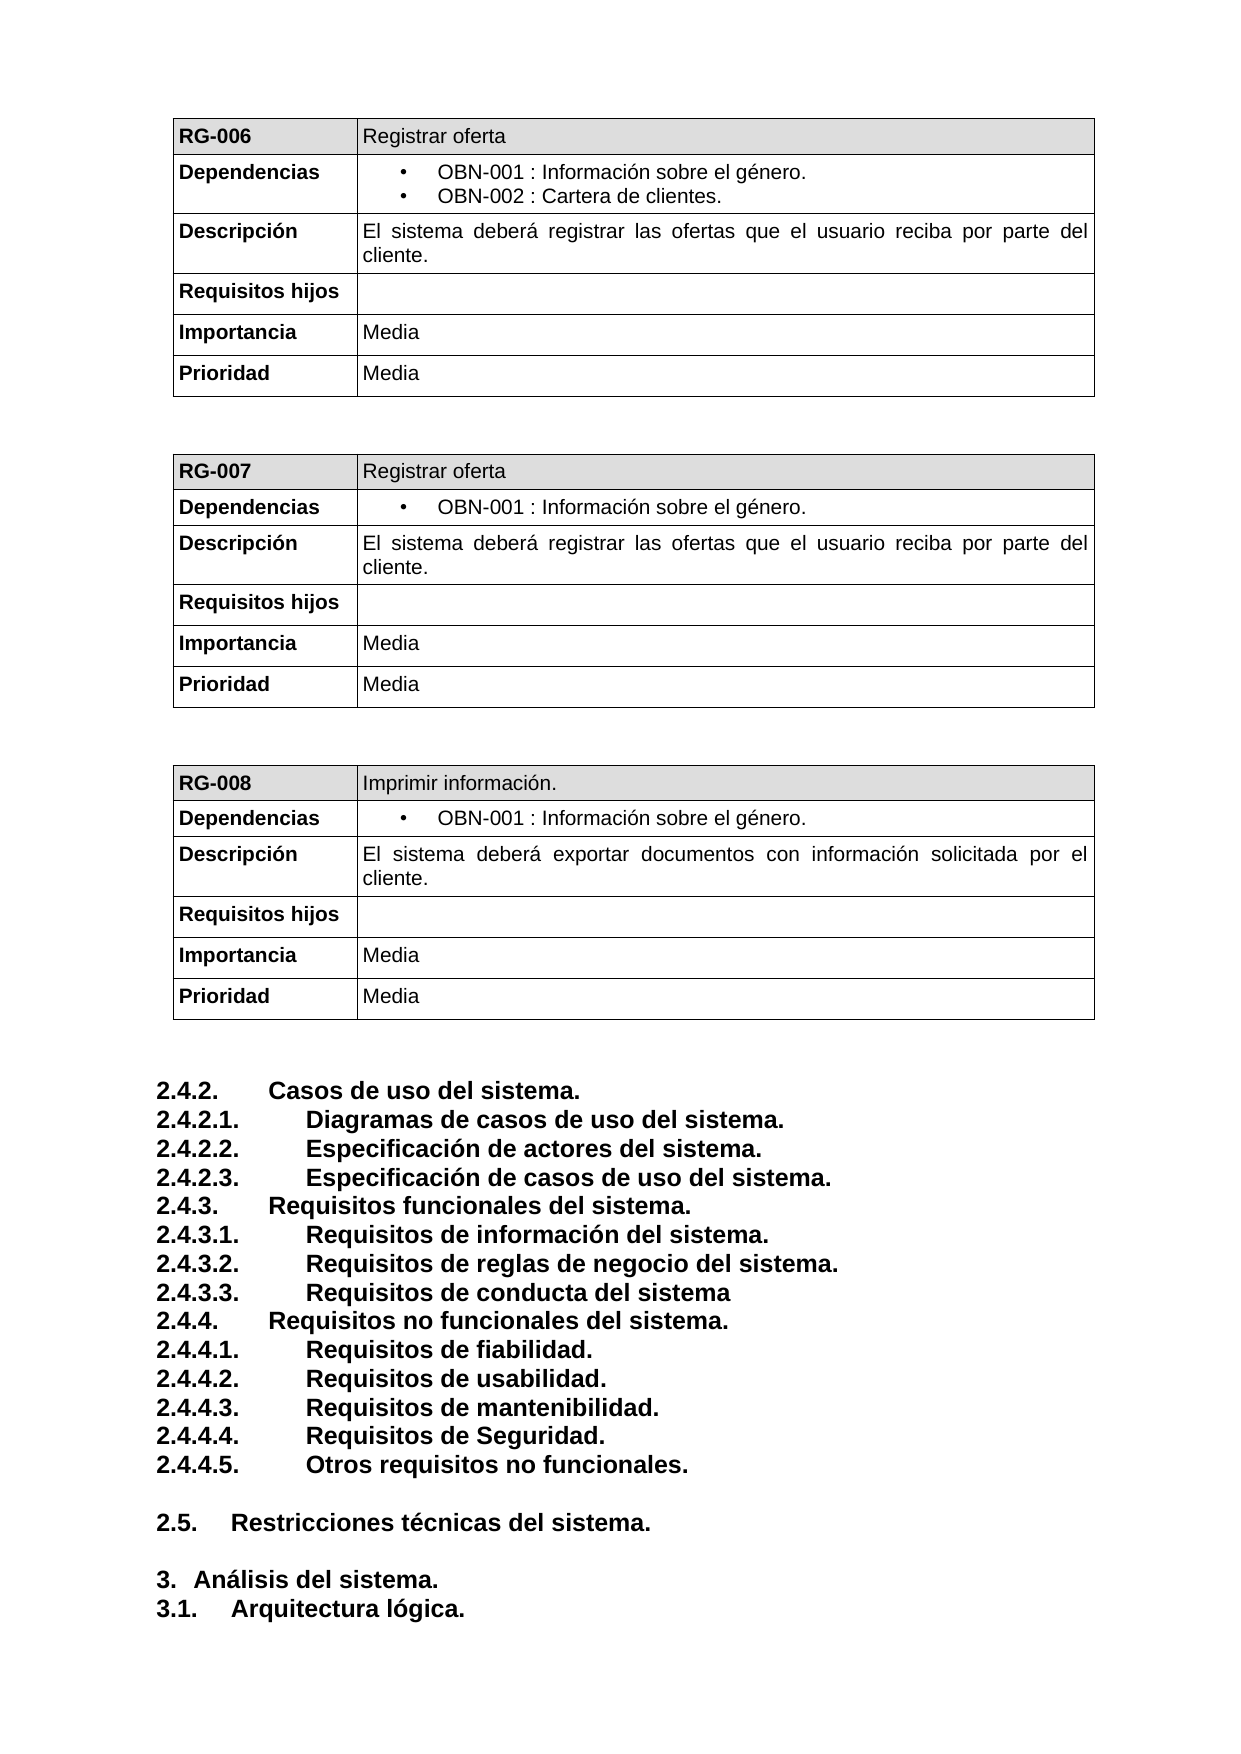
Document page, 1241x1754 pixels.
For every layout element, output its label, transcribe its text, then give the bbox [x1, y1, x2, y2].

list Diagramas de casos de uso del sistema. [156, 1105, 1093, 1134]
table_cell El sistema deberá registrar las ofertas que el usuario reciba por parte del cliente. [358, 214, 1094, 273]
list Requisitos de fiabilidad. [156, 1335, 1093, 1364]
list Casos de uso del sistema. [156, 1076, 1093, 1105]
list Requisitos de información del sistema. [156, 1220, 1093, 1249]
table_cell Descripción [174, 837, 357, 896]
table_cell El sistema deberá registrar las ofertas que el usuario reciba por parte del cliente. [358, 526, 1094, 584]
table_cell Media [358, 315, 1094, 355]
table_cell Descripción [174, 214, 357, 273]
table_cell Prioridad [174, 356, 357, 396]
table_cell [358, 585, 1094, 625]
table_cell Importancia [174, 626, 357, 666]
table_header Registrar oferta [358, 455, 1094, 489]
table_header Imprimir información. [358, 766, 1094, 800]
list Análisis del sistema. [156, 1565, 1093, 1594]
table_cell Media [358, 356, 1094, 396]
table_cell Media [358, 667, 1094, 707]
table_cell Dependencias [174, 490, 357, 525]
list Especificación de casos de uso del sistema. [156, 1162, 1093, 1191]
table_cell Prioridad [174, 979, 357, 1019]
table_cell Importancia [174, 938, 357, 978]
table_cell Requisitos hijos [174, 585, 357, 625]
table_cell Descripción [174, 526, 357, 584]
table_cell El sistema deberá exportar documentos con información solicitada por el cliente. [358, 837, 1094, 896]
table_cell OBN-001 : Información sobre el género. [358, 801, 1094, 836]
table_header RG-008 [174, 766, 357, 800]
table_cell Media [358, 626, 1094, 666]
list Especificación de actores del sistema. [156, 1134, 1093, 1162]
table_header RG-006 [174, 119, 357, 154]
table_cell Requisitos hijos [174, 274, 357, 314]
list Requisitos de usabilidad. [156, 1364, 1093, 1392]
table_cell Importancia [174, 315, 357, 355]
list Arquitectura lógica. [156, 1594, 1093, 1622]
table_cell OBN-001 : Información sobre el género. [358, 490, 1094, 525]
table_header RG-007 [174, 455, 357, 489]
table_cell [358, 274, 1094, 314]
list Requisitos funcionales del sistema. [156, 1191, 1093, 1220]
table_cell OBN-001 : Información sobre el género. OBN-002 : Cartera de clientes. [358, 155, 1094, 213]
list Requisitos de Seguridad. [156, 1421, 1093, 1450]
list Restricciones técnicas del sistema. [156, 1507, 1093, 1536]
list Requisitos no funcionales del sistema. [156, 1306, 1093, 1335]
list Requisitos de conducta del sistema [156, 1277, 1093, 1306]
table_cell Media [358, 979, 1094, 1019]
table_header Registrar oferta [358, 119, 1094, 154]
table_cell Requisitos hijos [174, 897, 357, 937]
table_cell Media [358, 938, 1094, 978]
list Requisitos de reglas de negocio del sistema. [156, 1249, 1093, 1277]
list Requisitos de mantenibilidad. [156, 1392, 1093, 1421]
list Otros requisitos no funcionales. [156, 1450, 1093, 1479]
table_cell [358, 897, 1094, 937]
table_cell Dependencias [174, 801, 357, 836]
table_cell Prioridad [174, 667, 357, 707]
table_cell Dependencias [174, 155, 357, 213]
